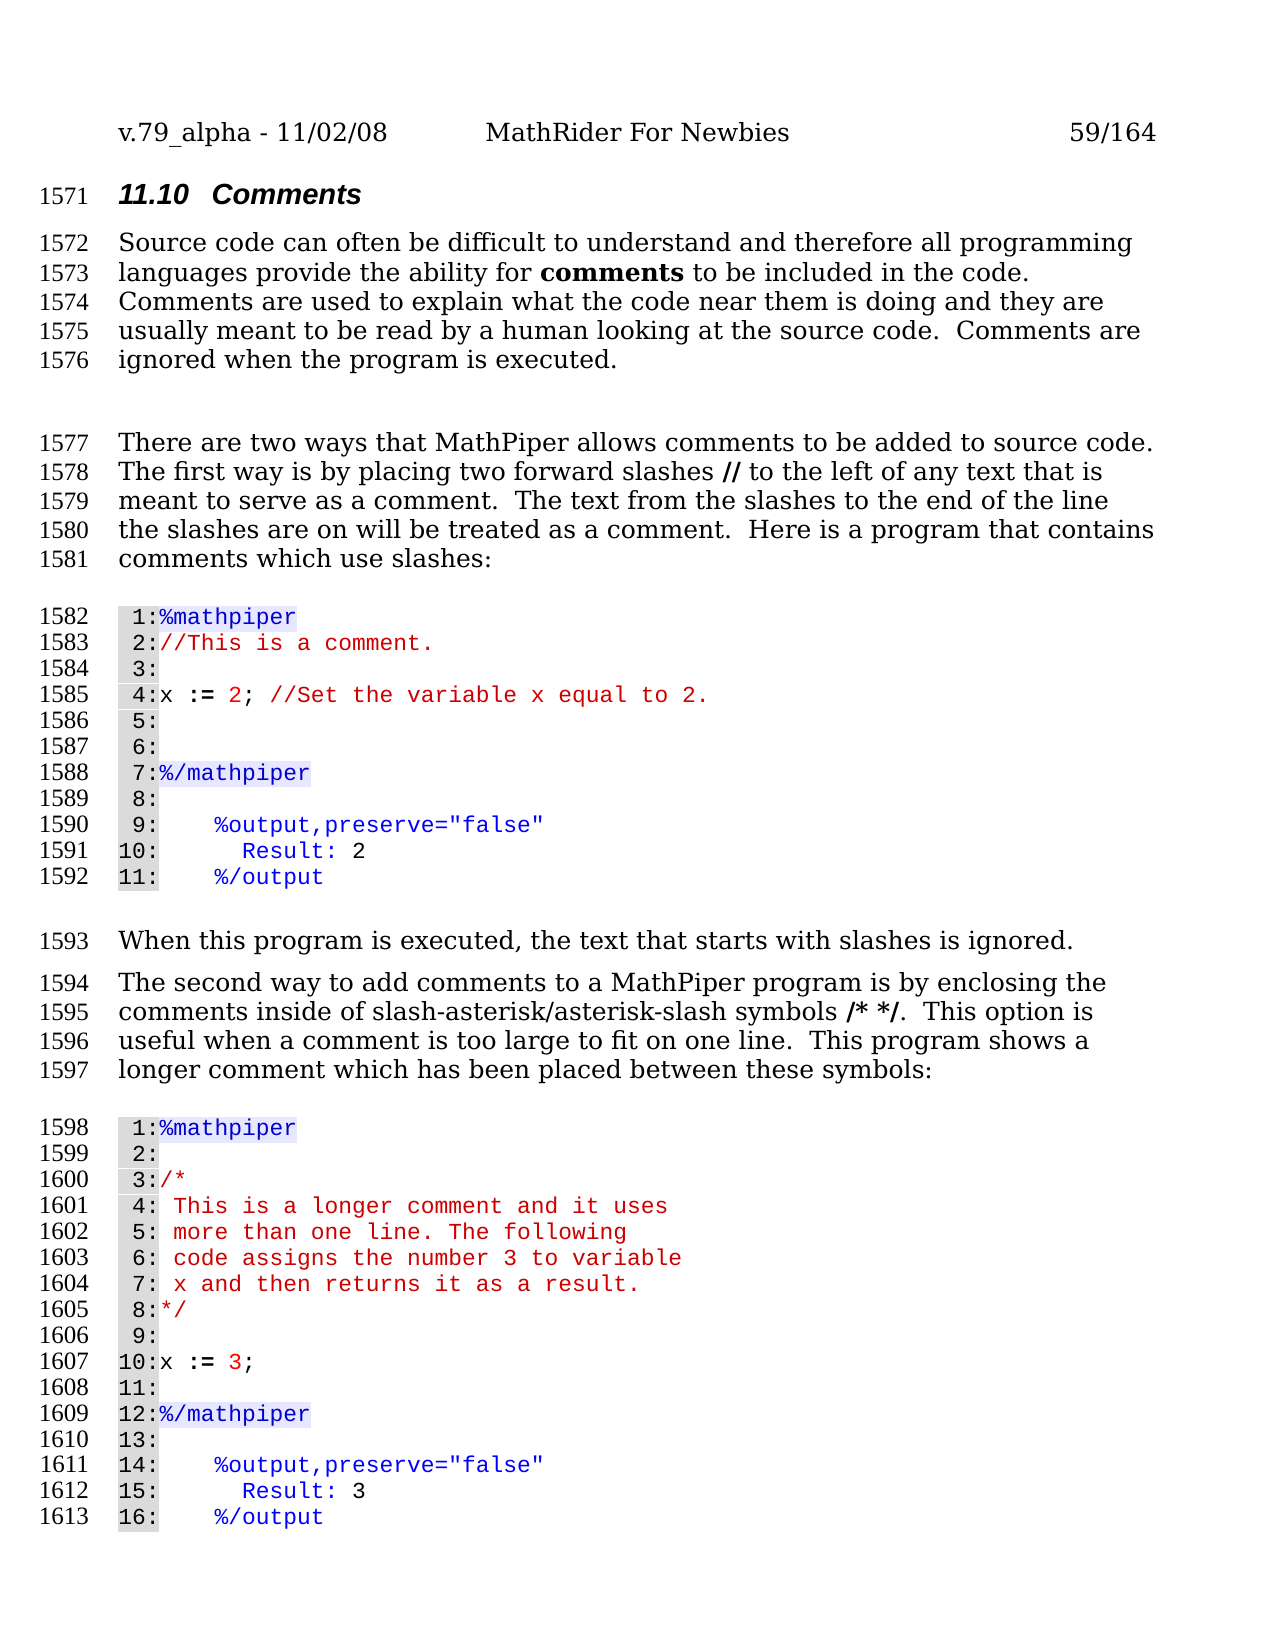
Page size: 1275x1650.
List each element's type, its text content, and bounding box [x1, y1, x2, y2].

text 11: %/output [118, 865, 1157, 891]
text 4: This is a longer comment and it uses [118, 1194, 1157, 1220]
text 16: %/output [118, 1506, 1157, 1532]
text 13: [118, 1428, 1157, 1454]
text There are two ways that MathPiper allows comments to be added to source code. The first way is by placing two forward slashes // to the left of any text that is meant to serve as a comment. The text from the slashes to the end of the line the slashes are on will be treated as a comment. Here is a program that contains comments which use slashes: [118, 428, 1157, 574]
text 3:/* [118, 1168, 1157, 1194]
text 9: %output,preserve="false" [118, 813, 1157, 839]
text 5: [118, 709, 1157, 735]
text 15: Result: 3 [118, 1480, 1157, 1506]
text The second way to add comments to a MathPiper program is by enclosing the comments inside of slash-asterisk/asterisk-slash symbols /* */. This option is useful when a comment is too large to fit on one line. This program shows a longer comment which has been placed between these symbols: [118, 968, 1157, 1085]
text 7: x and then returns it as a result. [118, 1272, 1157, 1298]
subtitle Comments [118, 177, 1157, 210]
text 10:x := 3; [118, 1350, 1157, 1376]
text 3: [118, 658, 1157, 683]
text 2: [118, 1143, 1157, 1168]
text 6: code assigns the number 3 to variable [118, 1246, 1157, 1272]
text 4:x := 2; //Set the variable x equal to 2. [118, 683, 1157, 709]
text Source code can often be difficult to understand and therefore all programming languages provide the ability for comments to be included in the code. Comments are used to explain what the code near them is doing and they are usually meant to be read by a human looking at the source code. Comments are ignored when the program is executed. [118, 228, 1157, 374]
text 8:*/ [118, 1298, 1157, 1324]
text 9: [118, 1324, 1157, 1350]
text 7:%/mathpiper [118, 761, 1157, 787]
text 10: Result: 2 [118, 839, 1157, 865]
text 14: %output,preserve="false" [118, 1454, 1157, 1480]
text When this program is executed, the text that starts with slashes is ignored. [118, 927, 1157, 956]
text 1:%mathpiper [118, 1117, 1157, 1143]
text 2://This is a comment. [118, 632, 1157, 658]
text 11: [118, 1376, 1157, 1402]
text 8: [118, 787, 1157, 813]
text 5: more than one line. The following [118, 1220, 1157, 1246]
text 6: [118, 735, 1157, 761]
text 1:%mathpiper [118, 606, 1157, 632]
text 12:%/mathpiper [118, 1402, 1157, 1428]
